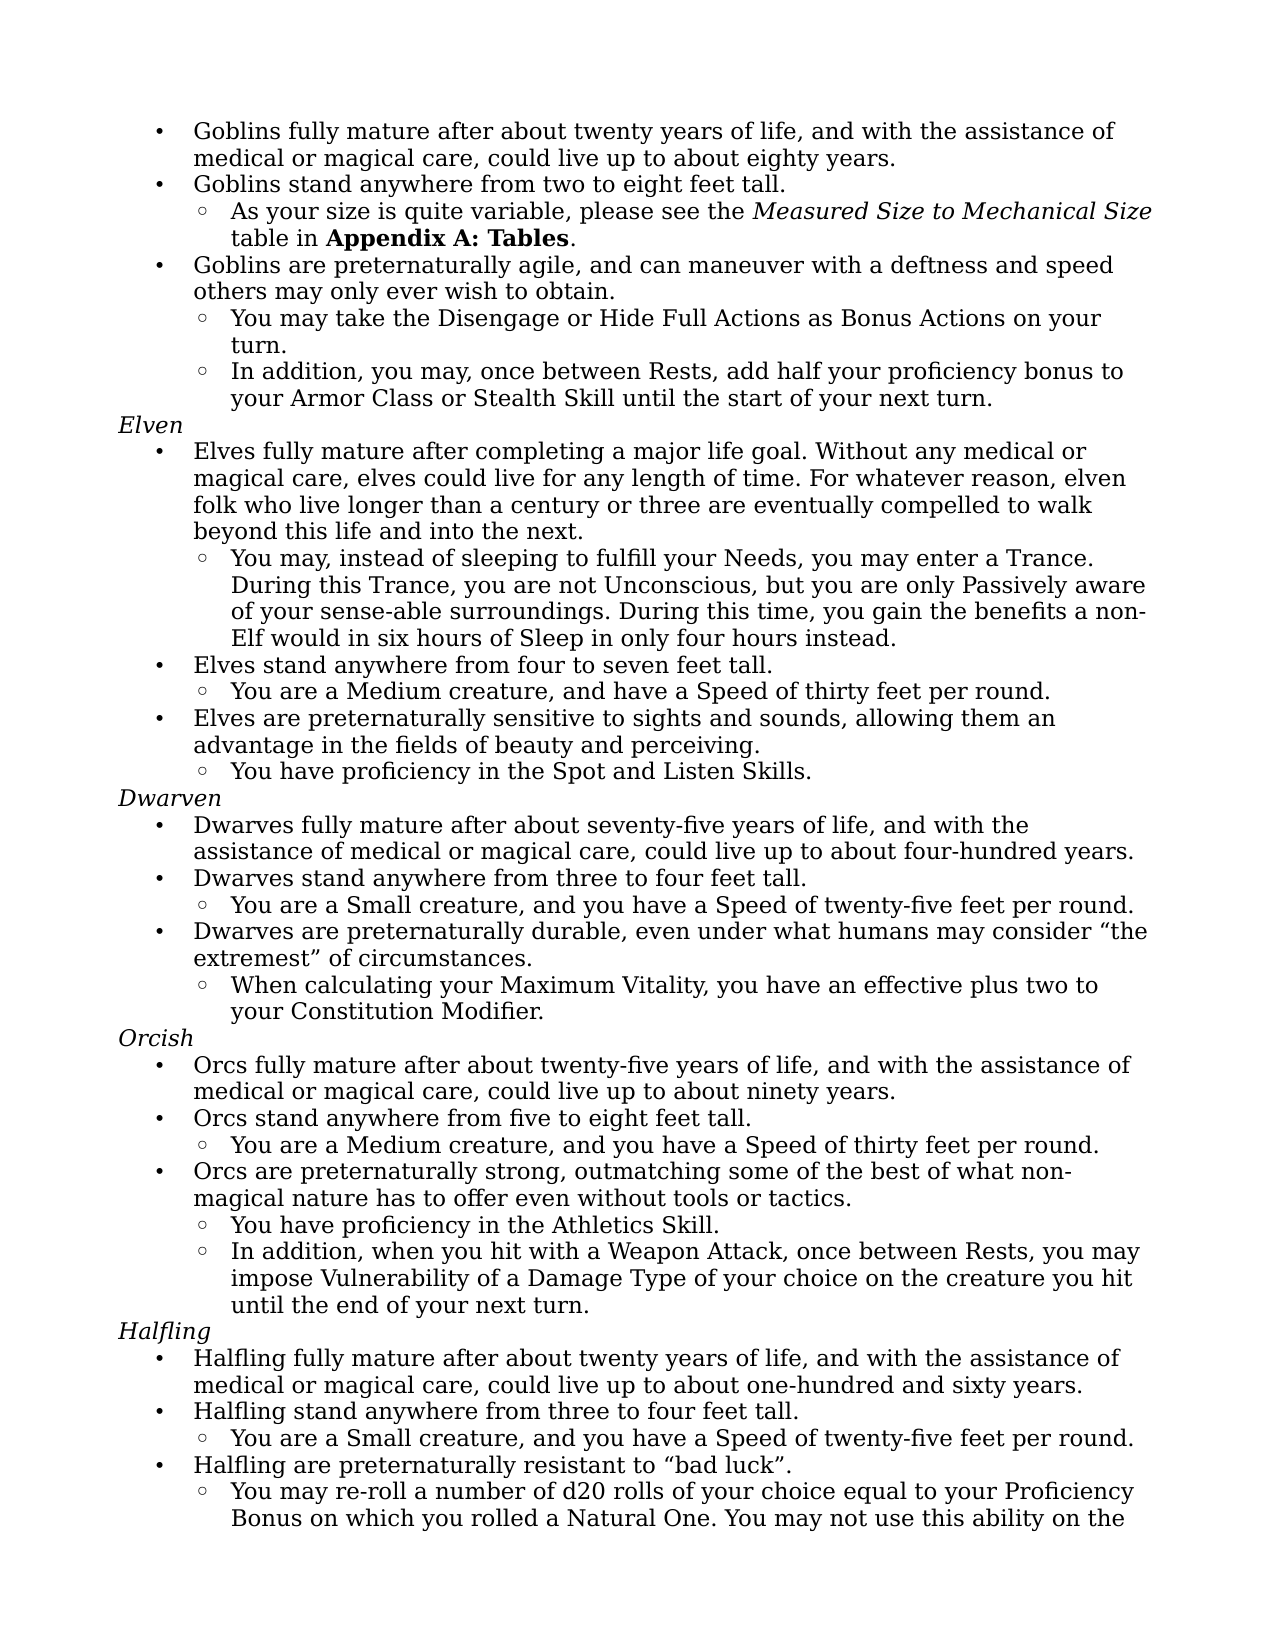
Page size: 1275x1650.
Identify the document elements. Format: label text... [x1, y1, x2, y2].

list When calculating your Maximum Vitality, you have an effective plus two to your Constitution Modifier. [193, 972, 1157, 1025]
list Orcs stand anywhere from five to eight feet tall. [156, 1105, 1157, 1132]
list Halfling stand anywhere from three to four feet tall. [156, 1398, 1157, 1425]
list Dwarves are preternaturally durable, even under what humans may consider “the extremest” of circumstances. [156, 918, 1157, 972]
list In addition, you may, once between Rests, add half your proficiency bonus to your Armor Class or Stealth Skill until the start of your next turn. [193, 358, 1157, 412]
text Dwarven [118, 785, 1157, 812]
list You are a Medium creature, and have a Speed of thirty feet per round. [193, 678, 1157, 705]
list Elves stand anywhere from four to seven feet tall. [156, 652, 1157, 678]
list Goblins are preternaturally agile, and can maneuver with a deftness and speed others may only ever wish to obtain. [156, 252, 1157, 305]
list Goblins fully mature after about twenty years of life, and with the assistance of medical or magical care, could live up to about eighty years. [156, 118, 1157, 171]
list You are a Small creature, and you have a Speed of twenty-five feet per round. [193, 892, 1157, 918]
text Elven [118, 412, 1157, 438]
list Goblins stand anywhere from two to eight feet tall. [156, 171, 1157, 198]
list Halfling are preternaturally resistant to “bad luck”. [156, 1452, 1157, 1478]
list In addition, when you hit with a Weapon Attack, once between Rests, you may impose Vulnerability of a Damage Type of your choice on the creature you hit until the end of your next turn. [193, 1238, 1157, 1318]
text Halfling [118, 1318, 1157, 1345]
list Halfling fully mature after about twenty years of life, and with the assistance of medical or magical care, could live up to about one-hundred and sixty years. [156, 1345, 1157, 1398]
list As your size is quite variable, please see the Measured Size to Mechanical Size table in Appendix A: Tables. [193, 198, 1157, 252]
list You may re-roll a number of d20 rolls of your choice equal to your Proficiency Bonus on which you rolled a Natural One. You may not use this ability on the [193, 1478, 1157, 1532]
list You have proficiency in the Athletics Skill. [193, 1212, 1157, 1238]
list Elves fully mature after completing a major life goal. Without any medical or magical care, elves could live for any length of time. For whatever reason, elven folk who live longer than a century or three are eventually compelled to walk beyond this life and into the next. [156, 438, 1157, 545]
list Elves are preternaturally sensitive to sights and sounds, allowing them an advantage in the fields of beauty and perceiving. [156, 705, 1157, 758]
list You are a Medium creature, and you have a Speed of thirty feet per round. [193, 1132, 1157, 1158]
list Orcs are preternaturally strong, outmatching some of the best of what non-magical nature has to offer even without tools or tactics. [156, 1158, 1157, 1212]
list You have proficiency in the Spot and Listen Skills. [193, 758, 1157, 785]
list You may, instead of sleeping to fulfill your Needs, you may enter a Trance. During this Trance, you are not Unconscious, but you are only Passively aware of your sense-able surroundings. During this time, you gain the benefits a non-Elf would in six hours of Sleep in only four hours instead. [193, 545, 1157, 652]
list Dwarves fully mature after about seventy-five years of life, and with the assistance of medical or magical care, could live up to about four-hundred years. [156, 812, 1157, 865]
list You may take the Disengage or Hide Full Actions as Bonus Actions on your turn. [193, 305, 1157, 358]
list Dwarves stand anywhere from three to four feet tall. [156, 865, 1157, 892]
list You are a Small creature, and you have a Speed of twenty-five feet per round. [193, 1425, 1157, 1452]
list Orcs fully mature after about twenty-five years of life, and with the assistance of medical or magical care, could live up to about ninety years. [156, 1052, 1157, 1105]
text Orcish [118, 1025, 1157, 1052]
